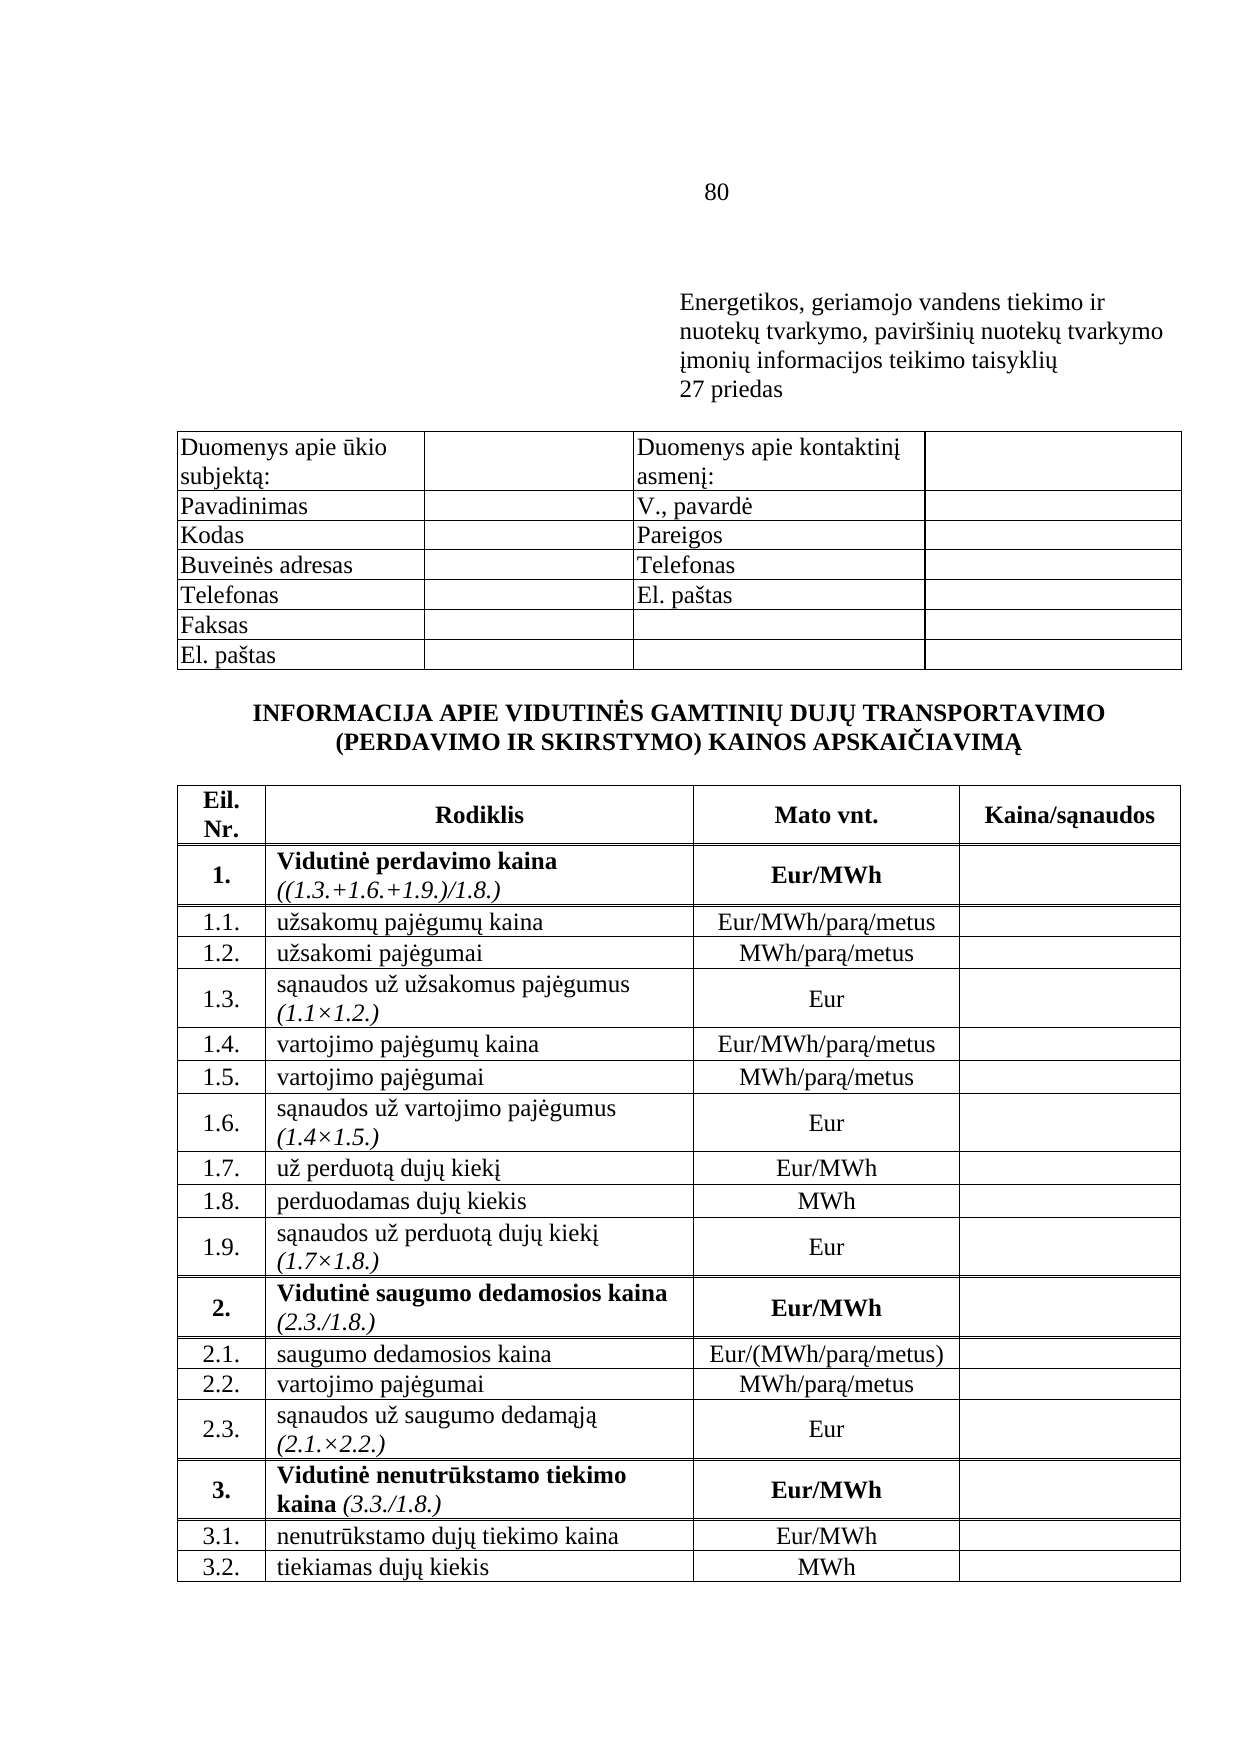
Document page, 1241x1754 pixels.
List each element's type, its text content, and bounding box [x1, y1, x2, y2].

table_cell [960, 1152, 1180, 1184]
table_cell Kodas [178, 521, 424, 549]
table_header Kaina/sąnaudos [960, 786, 1180, 843]
table_cell [960, 937, 1180, 968]
table_cell [960, 1061, 1180, 1092]
table_cell Vidutinė nenutrūkstamo tiekimo kaina (3.3./1.8.) [266, 1461, 693, 1518]
table_cell [926, 610, 1181, 639]
table_header Mato vnt. [694, 786, 959, 843]
table_cell perduodamas dujų kiekis [266, 1185, 693, 1217]
table_cell [960, 1551, 1180, 1581]
table_cell Eur/MWh/parą/metus [694, 1028, 959, 1060]
table_cell 1.9. [178, 1218, 265, 1275]
table_cell MWh/parą/metus [694, 1369, 959, 1399]
table_cell MWh [694, 1185, 959, 1217]
table_cell tiekiamas dujų kiekis [266, 1551, 693, 1581]
table_cell Eur/MWh [694, 1461, 959, 1518]
table_cell [960, 1339, 1180, 1368]
table_cell [960, 1028, 1180, 1060]
table_cell [926, 580, 1181, 609]
table_cell vartojimo pajėgumai [266, 1369, 693, 1399]
table_cell Pareigos [634, 521, 924, 549]
table_cell MWh/parą/metus [694, 1061, 959, 1092]
table_cell V., pavardė [634, 491, 924, 519]
table_cell [960, 1521, 1180, 1550]
table_cell 1.8. [178, 1185, 265, 1217]
table_cell Vidutinė perdavimo kaina ((1.3.+1.6.+1.9.)/1.8.) [266, 846, 693, 904]
table_cell vartojimo pajėgumų kaina [266, 1028, 693, 1060]
table_cell [960, 1369, 1180, 1399]
table_cell Telefonas [634, 550, 924, 579]
table_header Eil. Nr. [178, 786, 265, 843]
table_cell Eur/MWh [694, 846, 959, 904]
table_cell sąnaudos už saugumo dedamąją (2.1.×2.2.) [266, 1400, 693, 1457]
table_cell 3.1. [178, 1521, 265, 1550]
table_cell [960, 907, 1180, 936]
table_cell 2. [178, 1278, 265, 1336]
table_cell 3. [178, 1461, 265, 1518]
table_cell 1.2. [178, 937, 265, 968]
table_cell Pavadinimas [178, 491, 424, 519]
table_cell [425, 550, 633, 579]
table_cell Faksas [178, 610, 424, 639]
table_cell [960, 1400, 1180, 1457]
table_cell Eur/MWh [694, 1278, 959, 1336]
table_cell Eur [694, 1094, 959, 1151]
table_cell 1.6. [178, 1094, 265, 1151]
table_header Duomenys apie ūkio subjektą: [178, 432, 424, 490]
table_cell [960, 846, 1180, 904]
table_cell 1. [178, 846, 265, 904]
table_cell [425, 610, 633, 639]
table_cell Eur/MWh/parą/metus [694, 907, 959, 936]
table_cell Eur/(MWh/parą/metus) [694, 1339, 959, 1368]
table_cell Eur [694, 1400, 959, 1457]
table_cell už perduotą dujų kiekį [266, 1152, 693, 1184]
table_cell 2.3. [178, 1400, 265, 1457]
table_cell 1.4. [178, 1028, 265, 1060]
table_cell [634, 640, 924, 668]
table_cell sąnaudos už užsakomus pajėgumus (1.1×1.2.) [266, 969, 693, 1027]
table_cell [425, 640, 633, 668]
table_cell 2.2. [178, 1369, 265, 1399]
table_cell El. paštas [178, 640, 424, 668]
table_cell [926, 640, 1181, 668]
table_cell Vidutinė saugumo dedamosios kaina (2.3./1.8.) [266, 1278, 693, 1336]
table_cell Eur/MWh [694, 1152, 959, 1184]
table_cell MWh/parą/metus [694, 937, 959, 968]
table_cell užsakomi pajėgumai [266, 937, 693, 968]
table_cell Eur [694, 969, 959, 1027]
table_cell [960, 1218, 1180, 1275]
table_cell Eur [694, 1218, 959, 1275]
table_cell [960, 1461, 1180, 1518]
table_cell 1.3. [178, 969, 265, 1027]
table_cell nenutrūkstamo dujų tiekimo kaina [266, 1521, 693, 1550]
table_cell užsakomų pajėgumų kaina [266, 907, 693, 936]
table_cell 1.7. [178, 1152, 265, 1184]
table_cell sąnaudos už vartojimo pajėgumus (1.4×1.5.) [266, 1094, 693, 1151]
table_cell [425, 491, 633, 519]
table_cell vartojimo pajėgumai [266, 1061, 693, 1092]
table_header [425, 432, 633, 490]
table_header [926, 432, 1181, 490]
table_header Duomenys apie kontaktinį asmenį: [634, 432, 924, 490]
table_cell Eur/MWh [694, 1521, 959, 1550]
table_cell 1.5. [178, 1061, 265, 1092]
table_cell [926, 491, 1181, 519]
table_cell [425, 580, 633, 609]
table_cell [926, 550, 1181, 579]
table_cell [960, 1278, 1180, 1336]
table_cell sąnaudos už perduotą dujų kiekį (1.7×1.8.) [266, 1218, 693, 1275]
table_cell 1.1. [178, 907, 265, 936]
table_cell [960, 1094, 1180, 1151]
table_header Rodiklis [266, 786, 693, 843]
table_cell Telefonas [178, 580, 424, 609]
table_cell saugumo dedamosios kaina [266, 1339, 693, 1368]
text 27 priedas [679, 374, 1181, 402]
table_cell [960, 1185, 1180, 1217]
table_cell El. paštas [634, 580, 924, 609]
table_cell [425, 521, 633, 549]
table_cell MWh [694, 1551, 959, 1581]
table_cell [926, 521, 1181, 549]
text Energetikos, geriamojo vandens tiekimo ir nuotekų tvarkymo, paviršinių nuotekų tvarkymo įmonių informacijos teikimo taisyklių [679, 287, 1181, 374]
table_cell 2.1. [178, 1339, 265, 1368]
table_cell [634, 610, 924, 639]
table_cell 3.2. [178, 1551, 265, 1581]
table_cell Buveinės adresas [178, 550, 424, 579]
table_cell [960, 969, 1180, 1027]
text INFORMACIJA APIE VIDUTINĖS GAMTINIŲ DUJŲ TRANSPORTAVIMO (PERDAVIMO IR SKIRSTYMO) KAINOS APSKAIČIAVIMĄ [177, 698, 1181, 756]
